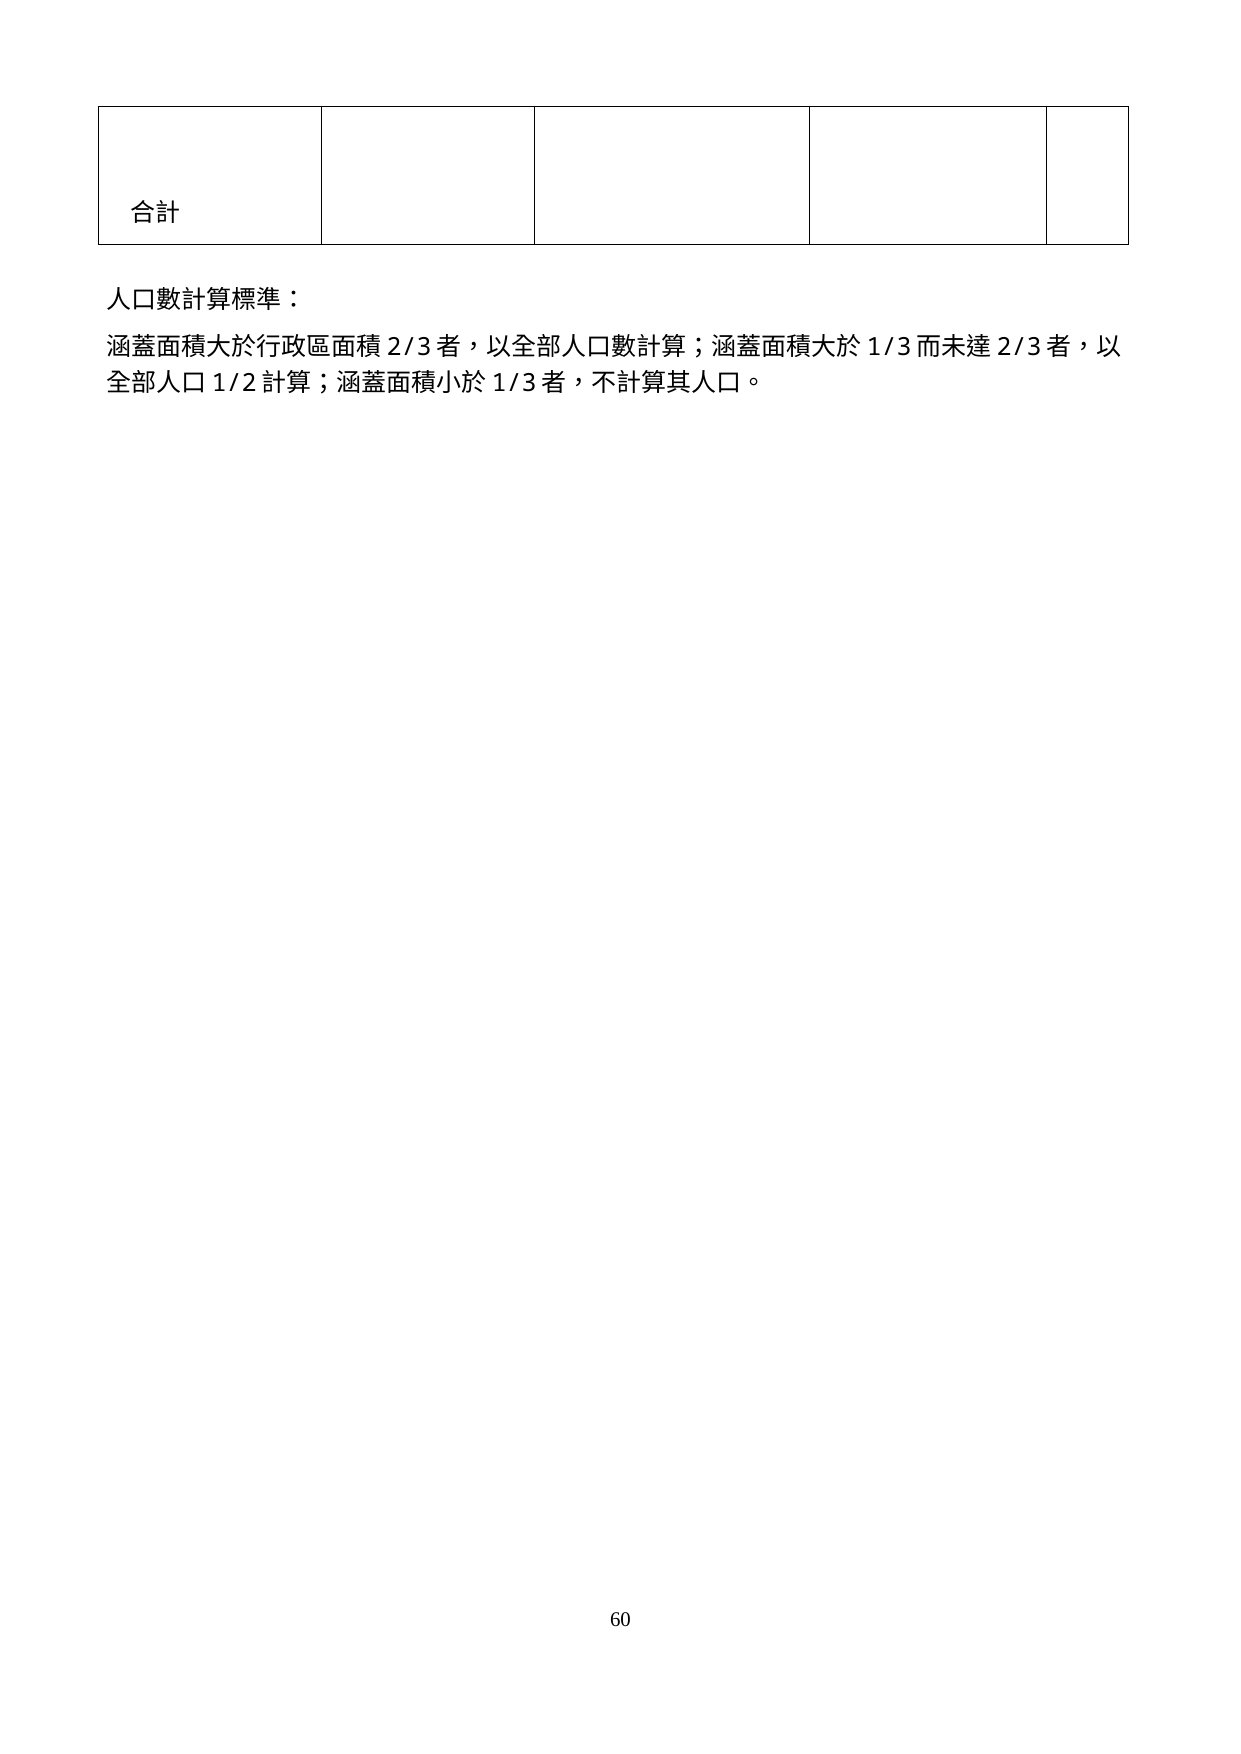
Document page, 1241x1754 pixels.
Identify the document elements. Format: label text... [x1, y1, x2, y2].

table_cell [1047, 107, 1128, 244]
text 人口數計算標準： [106, 280, 1134, 316]
table_cell 合計 [99, 107, 321, 244]
table_cell [322, 107, 534, 244]
table_cell [535, 107, 809, 244]
table_cell [810, 107, 1046, 244]
text 涵蓋面積大於行政區面積2/3者，以全部人口數計算；涵蓋面積大於1/3而未達2/3者，以全部人口1/2計算；涵蓋面積小於1/3者，不計算其人口。 [106, 326, 1134, 399]
